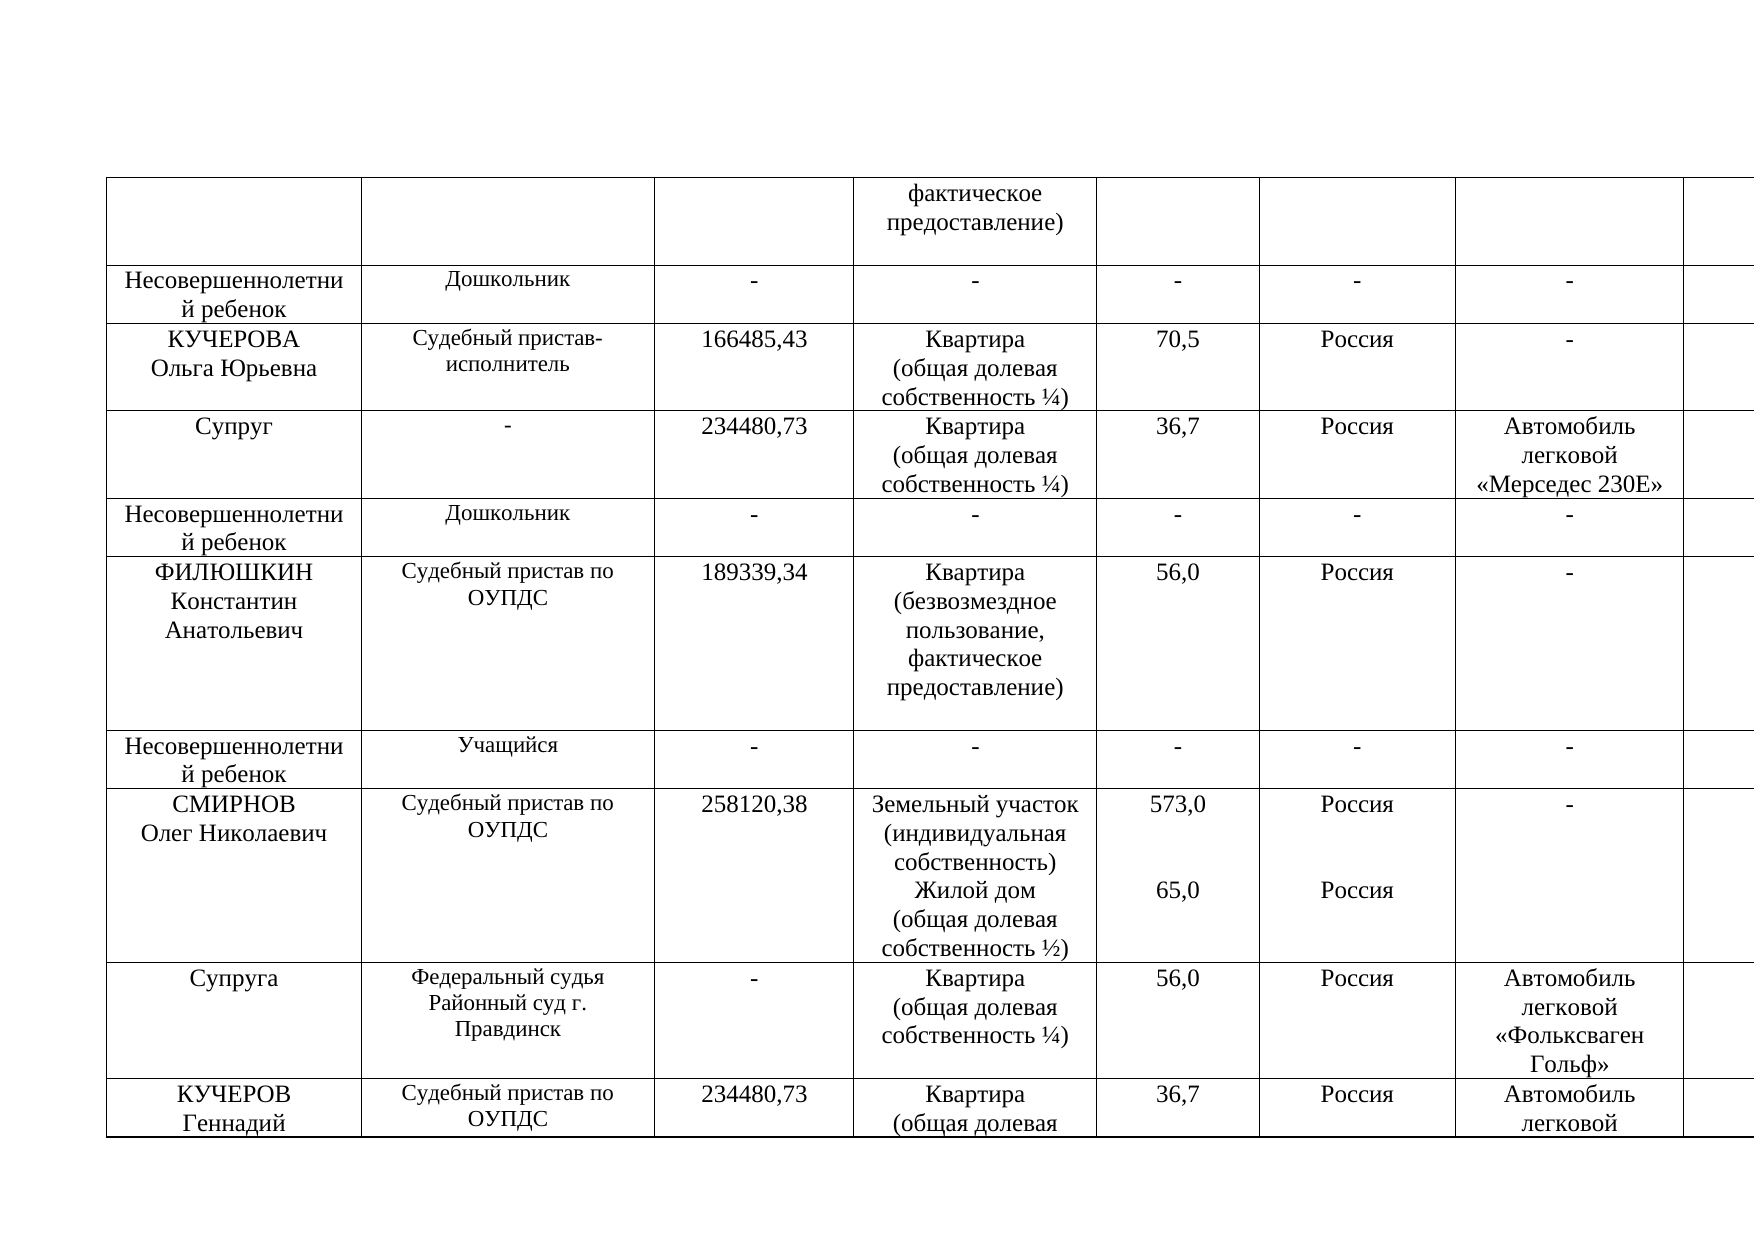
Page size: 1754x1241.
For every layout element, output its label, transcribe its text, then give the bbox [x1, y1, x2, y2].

table_cell [1684, 411, 1754, 498]
table_cell [655, 178, 853, 264]
table_cell Квартира (общая долевая [854, 1079, 1096, 1136]
table_cell [1684, 499, 1754, 556]
table_cell ФИЛЮШКИН Константин Анатольевич [107, 557, 361, 730]
table_cell КУЧЕРОВА Ольга Юрьевна [107, 324, 361, 410]
table_cell Судебный пристав-исполнитель [362, 324, 654, 410]
table_cell 234480,73 [655, 1079, 853, 1136]
table_cell Супруг [107, 411, 361, 498]
table_cell 234480,73 [655, 411, 853, 498]
table_cell 56,0 [1097, 963, 1259, 1078]
table_cell Автомобиль легковой [1456, 1079, 1683, 1136]
table_cell Квартира (общая долевая собственность ¼) [854, 411, 1096, 498]
table_cell Несовершеннолетний ребенок [107, 731, 361, 788]
table_cell - [854, 731, 1096, 788]
table_cell - [1456, 324, 1683, 410]
table_cell Автомобиль легковой «Фольксваген Гольф» [1456, 963, 1683, 1078]
table_cell Россия [1260, 324, 1455, 410]
table_cell - [854, 266, 1096, 323]
table_cell [1684, 731, 1754, 788]
table_cell - [1097, 499, 1259, 556]
table_cell Несовершеннолетний ребенок [107, 266, 361, 323]
table_cell 70,5 [1097, 324, 1259, 410]
table_cell Судебный пристав по ОУПДС [362, 1079, 654, 1136]
table_cell [362, 178, 654, 264]
table_cell - [655, 731, 853, 788]
table_cell Судебный пристав по ОУПДС [362, 557, 654, 730]
table_cell Учащийся [362, 731, 654, 788]
table_cell 573,0 65,0 [1097, 789, 1259, 962]
table_cell - [1260, 499, 1455, 556]
table_cell фактическое предоставление) [854, 178, 1096, 264]
table_cell 36,7 [1097, 411, 1259, 498]
table_cell Земельный участок (индивидуальная собственность) Жилой дом (общая долевая собственность ½) [854, 789, 1096, 962]
table_cell Дошкольник [362, 499, 654, 556]
table_cell СМИРНОВ Олег Николаевич [107, 789, 361, 962]
table_cell Квартира (общая долевая собственность ¼) [854, 324, 1096, 410]
table_cell Автомобиль легковой «Мерседес 230Е» [1456, 411, 1683, 498]
table_cell 189339,34 [655, 557, 853, 730]
table_cell [1684, 266, 1754, 323]
table_cell - [1097, 731, 1259, 788]
table_cell - [1456, 789, 1683, 962]
table_cell - [655, 499, 853, 556]
table_cell Несовершеннолетний ребенок [107, 499, 361, 556]
table_cell [1684, 178, 1754, 264]
table_cell [1684, 1079, 1754, 1136]
table_cell [1684, 557, 1754, 730]
table_cell Супруга [107, 963, 361, 1078]
table_cell [1260, 178, 1455, 264]
table_cell - [1456, 557, 1683, 730]
table_cell [107, 178, 361, 264]
table_cell Квартира (безвозмездное пользование, фактическое предоставление) [854, 557, 1096, 730]
table_cell - [1456, 499, 1683, 556]
table_cell 166485,43 [655, 324, 853, 410]
table_cell [1456, 178, 1683, 264]
table_cell - [1456, 266, 1683, 323]
table_cell Россия [1260, 411, 1455, 498]
table_cell [1097, 178, 1259, 264]
table_cell 56,0 [1097, 557, 1259, 730]
table_cell [1684, 789, 1754, 962]
table_cell Россия Россия [1260, 789, 1455, 962]
table_cell - [1260, 731, 1455, 788]
table_cell - [1097, 266, 1259, 323]
table_cell [1684, 963, 1754, 1078]
table_cell - [362, 411, 654, 498]
table_cell 258120,38 [655, 789, 853, 962]
table_cell Федеральный судья Районный суд г. Правдинск [362, 963, 654, 1078]
table_cell - [854, 499, 1096, 556]
table_cell - [655, 266, 853, 323]
table_cell Квартира (общая долевая собственность ¼) [854, 963, 1096, 1078]
table_cell Дошкольник [362, 266, 654, 323]
table_cell - [1260, 266, 1455, 323]
table_cell - [655, 963, 853, 1078]
table_cell [1684, 324, 1754, 410]
table_cell - [1456, 731, 1683, 788]
table_cell Россия [1260, 1079, 1455, 1136]
table_cell Судебный пристав по ОУПДС [362, 789, 654, 962]
table_cell 36,7 [1097, 1079, 1259, 1136]
table_cell КУЧЕРОВ Геннадий [107, 1079, 361, 1136]
table_cell Россия [1260, 963, 1455, 1078]
table_cell Россия [1260, 557, 1455, 730]
